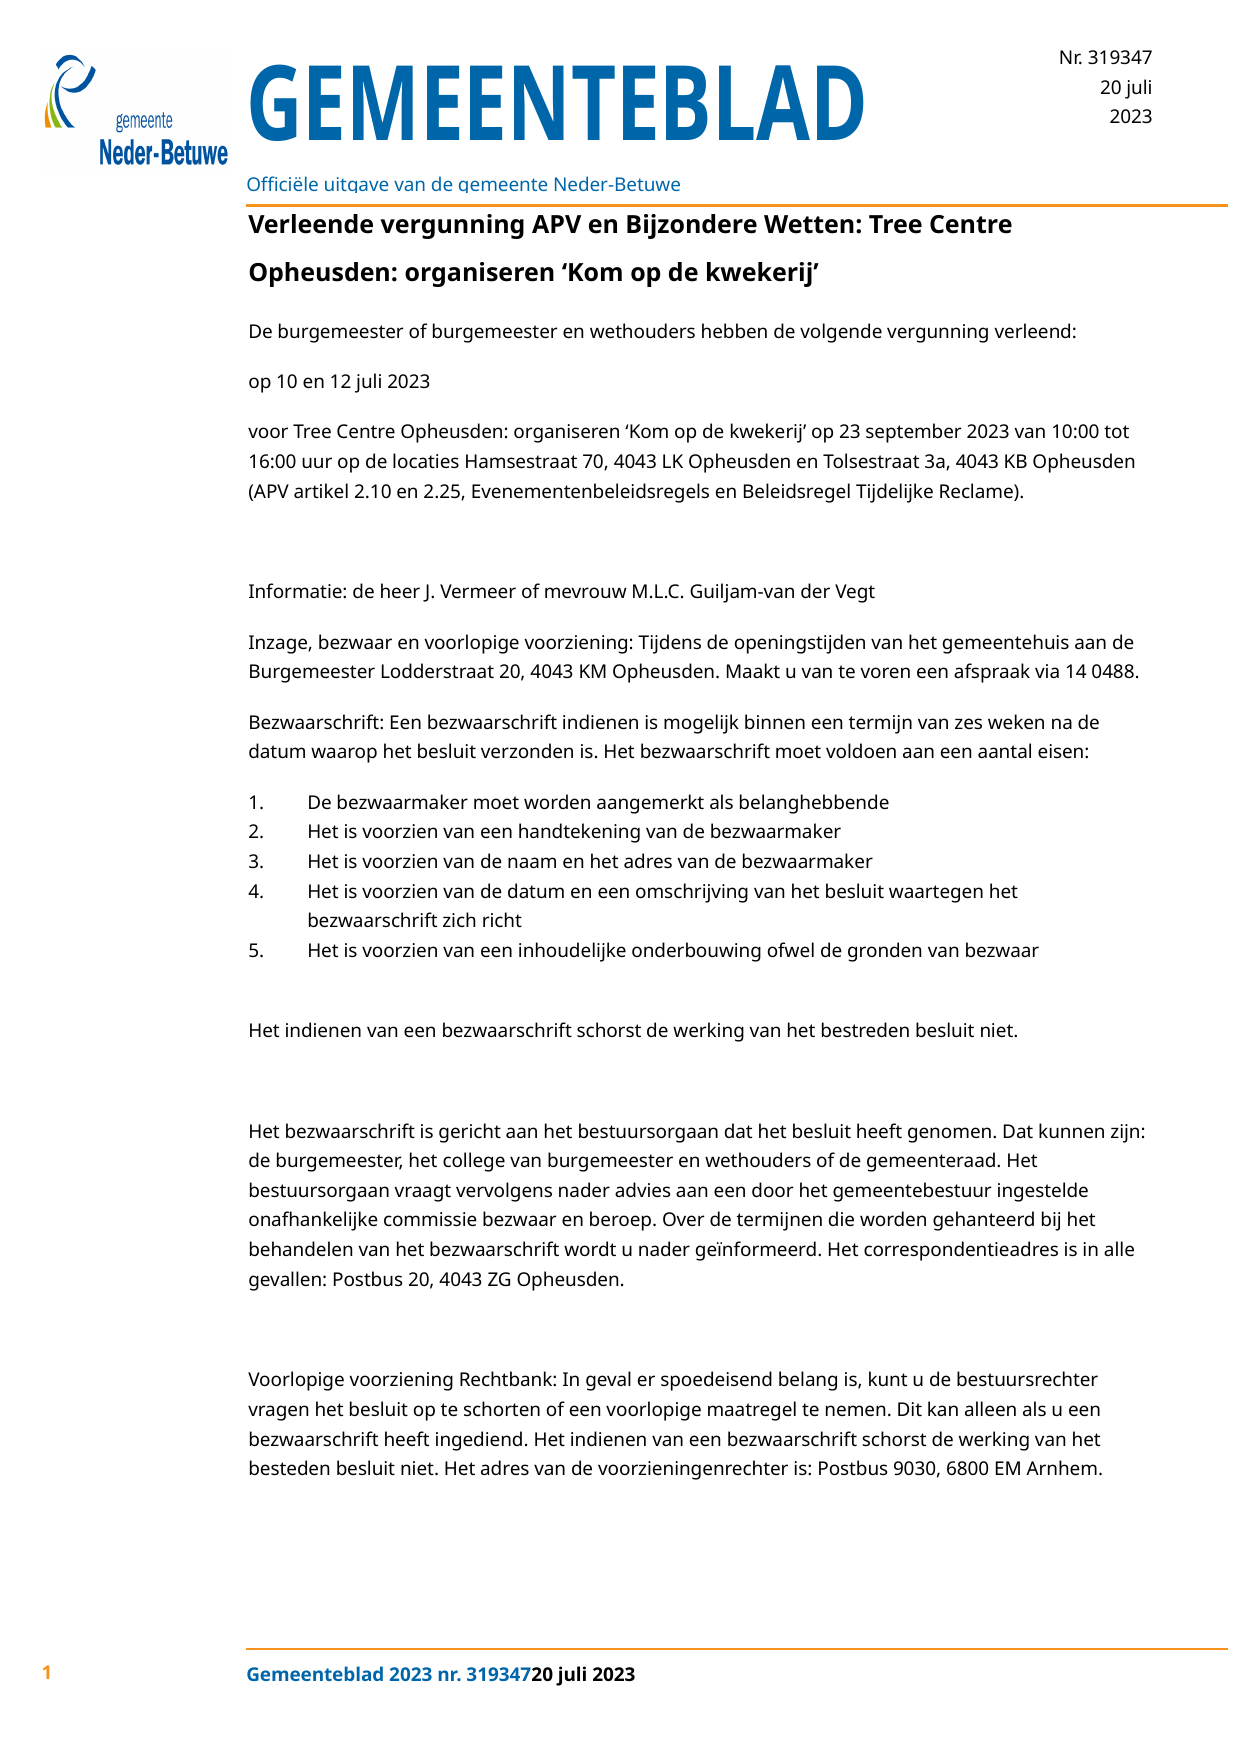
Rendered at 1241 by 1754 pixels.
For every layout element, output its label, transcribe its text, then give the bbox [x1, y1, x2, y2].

text Bezwaarschrift: Een bezwaarschrift indienen is mogelijk binnen een termijn van zes weken na de datum waarop het besluit verzonden is. Het bezwaarschrift moet voldoen aan een aantal eisen: [248, 709, 1152, 764]
list De bezwaarmaker moet worden aangemerkt als belanghebbende [248, 789, 1152, 815]
text Het indienen van een bezwaarschrift schorst de werking van het bestreden besluit niet. [248, 1017, 1152, 1043]
list Het is voorzien van een inhoudelijke onderbouwing ofwel de gronden van bezwaar [248, 937, 1152, 963]
text Het bezwaarschrift is gericht aan het bestuursorgaan dat het besluit heeft genomen. Dat kunnen zijn: de burgemeester, het college van burgemeester en wethouders of de gemeenteraad. Het bestuursorgaan vraagt vervolgens nader advies aan een door het gemeentebestuur ingestelde onafhankelijke commissie bezwaar en beroep. Over de termijnen die worden gehanteerd bij het behandelen van het bezwaarschrift wordt u nader geïnformeerd. Het correspondentieadres is in alle gevallen: Postbus 20, 4043 ZG Opheusden. [248, 1118, 1152, 1292]
list Het is voorzien van de naam en het adres van de bezwaarmaker [248, 848, 1152, 874]
picture [41, 47, 231, 172]
text op 10 en 12 juli 2023 [248, 368, 1152, 394]
text Informatie: de heer J. Vermeer of mevrouw M.L.C. Guiljam-van der Vegt [248, 579, 1152, 604]
text Verleende vergunning APV en Bijzondere Wetten: Tree Centre Opheusden: organiseren ‘Kom op de kwekerij’ [248, 207, 1152, 288]
list Het is voorzien van een handtekening van de bezwaarmaker [248, 819, 1152, 844]
text Inzage, bezwaar en voorlopige voorziening: Tijdens de openingstijden van het gemeentehuis aan de Burgemeester Lodderstraat 20, 4043 KM Opheusden. Maakt u van te voren een afspraak via 14 0488. [248, 629, 1152, 684]
text Voorlopige voorziening Rechtbank: In geval er spoedeisend belang is, kunt u de bestuursrechter vragen het besluit op te schorten of een voorlopige maatregel te nemen. Dit kan alleen als u een bezwaarschrift heeft ingediend. Het indienen van een bezwaarschrift schorst de werking van het besteden besluit niet. Het adres van de voorzieningenrechter is: Postbus 9030, 6800 EM Arnhem. [248, 1367, 1152, 1481]
text De burgemeester of burgemeester en wethouders hebben de volgende vergunning verleend: [248, 318, 1152, 344]
list Het is voorzien van de datum en een omschrijving van het besluit waartegen het bezwaarschrift zich richt [248, 878, 1152, 933]
text voor Tree Centre Opheusden: organiseren ‘Kom op de kwekerij’ op 23 september 2023 van 10:00 tot 16:00 uur op de locaties Hamsestraat 70, 4043 LK Opheusden en Tolsestraat 3a, 4043 KB Opheusden (APV artikel 2.10 en 2.25, Evenementenbeleidsregels en Beleidsregel Tijdelijke Reclame). [248, 419, 1152, 504]
